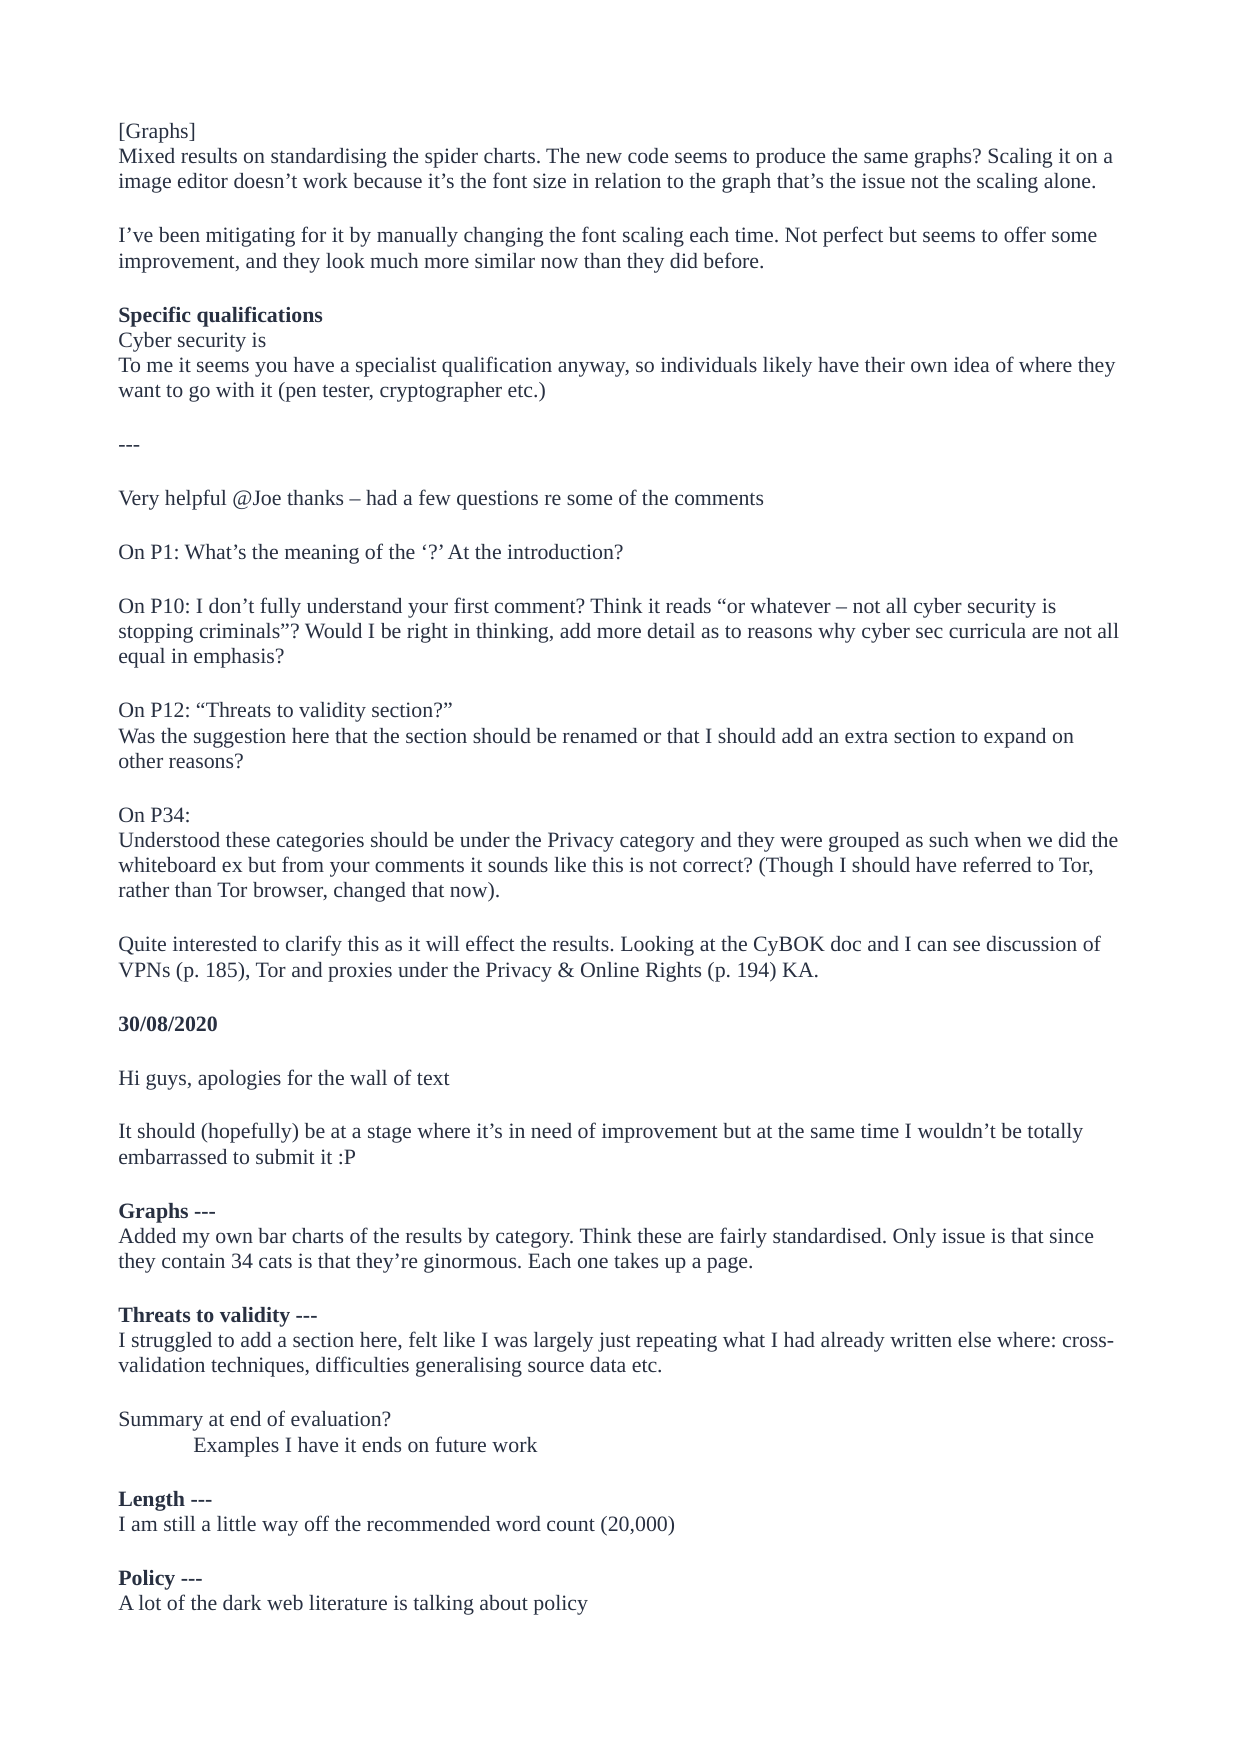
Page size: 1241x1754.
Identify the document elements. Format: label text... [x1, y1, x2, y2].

text Quite interested to clarify this as it will effect the results. Looking at the CyBOK doc and I can see discussion of VPNs (p. 185), Tor and proxies under the Privacy & Online Rights (p. 194) KA. [118, 931, 1122, 982]
text Cyber security is [118, 327, 1122, 352]
text Hi guys, apologies for the wall of text [118, 1064, 1122, 1090]
text On P12: “Threats to validity section?” [118, 697, 1122, 723]
text On P10: I don’t fully understand your first comment? Think it reads “or whatever – not all cyber security is stopping criminals”? Would I be right in thinking, add more detail as to reasons why cyber sec curricula are not all equal in emphasis? [118, 593, 1122, 669]
text I am still a little way off the recommended word count (20,000) [118, 1511, 1122, 1536]
text Examples I have it ends on future work [118, 1432, 1122, 1457]
text --- [118, 431, 1122, 456]
text I’ve been mitigating for it by manually changing the font scaling each time. Not perfect but seems to offer some improvement, and they look much more similar now than they did before. [118, 222, 1122, 273]
text Specific qualifications [118, 302, 1122, 327]
text I struggled to add a section here, felt like I was largely just repeating what I had already written else where: cross-validation techniques, difficulties generalising source data etc. [118, 1327, 1122, 1378]
text Graphs --- [118, 1198, 1122, 1223]
text Mixed results on standardising the spider charts. The new code seems to produce the same graphs? Scaling it on a image editor doesn’t work because it’s the font size in relation to the graph that’s the issue not the scaling alone. [118, 143, 1122, 194]
text A lot of the dark web literature is talking about policy [118, 1590, 1122, 1615]
text Added my own bar charts of the results by category. Think these are fairly standardised. Only issue is that since they contain 34 cats is that they’re ginormous. Each one takes up a page. [118, 1223, 1122, 1273]
text On P1: What’s the meaning of the ‘?’ At the introduction? [118, 539, 1122, 564]
text Very helpful @Joe thanks – had a few questions re some of the comments [118, 485, 1122, 510]
text It should (hopefully) be at a stage where it’s in need of improvement but at the same time I wouldn’t be totally embarrassed to submit it :P [118, 1118, 1122, 1169]
text To me it seems you have a specialist qualification anyway, so individuals likely have their own idea of where they want to go with it (pen tester, cryptographer etc.) [118, 352, 1122, 402]
text Policy --- [118, 1565, 1122, 1590]
text Summary at end of evaluation? [118, 1406, 1122, 1432]
text Threats to validity --- [118, 1302, 1122, 1327]
text Was the suggestion here that the section should be renamed or that I should add an extra section to expand on other reasons? [118, 723, 1122, 773]
text Understood these categories should be under the Privacy category and they were grouped as such when we did the whiteboard ex but from your comments it sounds like this is not correct? (Though I should have referred to Tor, rather than Tor browser, changed that now). [118, 827, 1122, 903]
text Length --- [118, 1486, 1122, 1511]
text On P34: [118, 802, 1122, 827]
text 30/08/2020 [118, 1011, 1122, 1036]
text [Graphs] [118, 118, 1122, 143]
